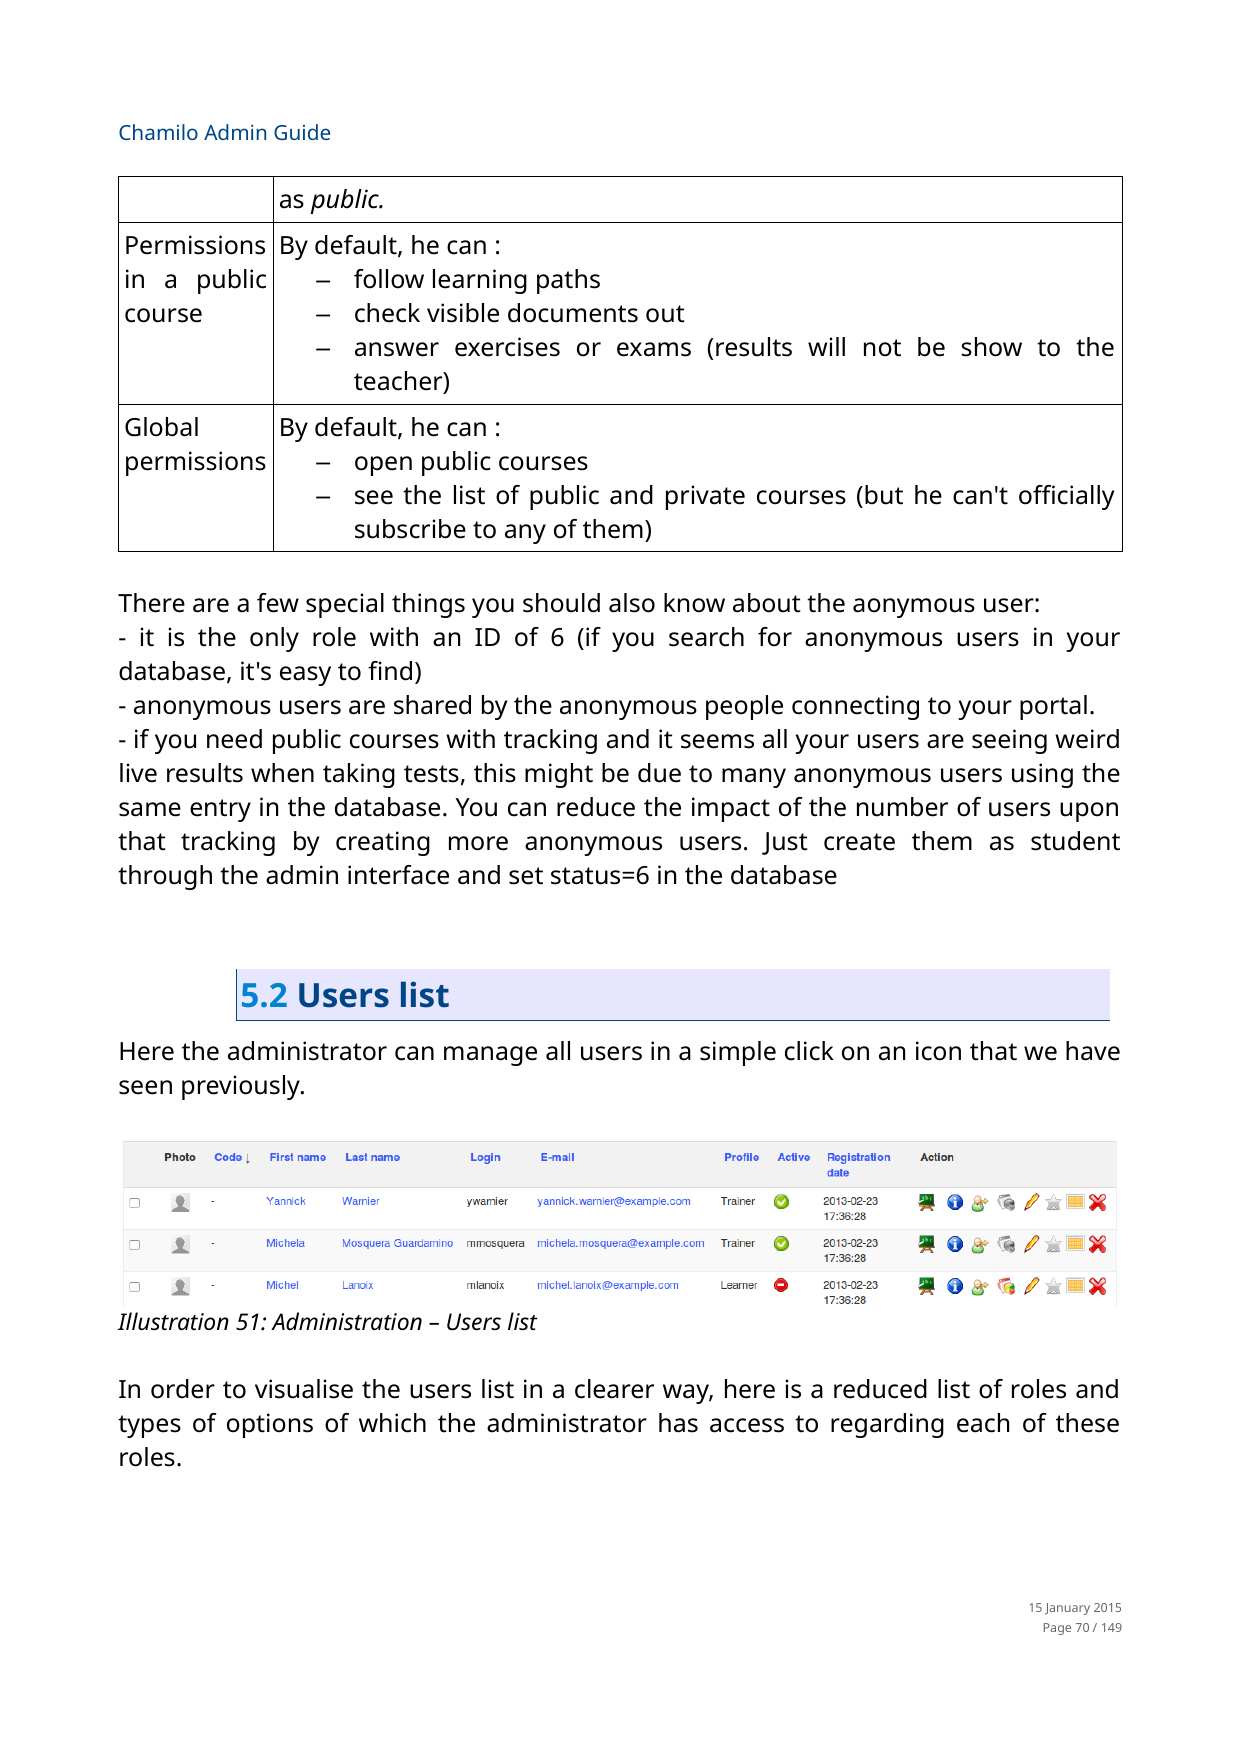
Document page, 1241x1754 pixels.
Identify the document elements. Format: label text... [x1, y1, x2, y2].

text Illustration 51: Administration – Users list [118, 1307, 1122, 1337]
text Here the administrator can manage all users in a simple click on an icon that we have seen previously. [118, 1033, 1122, 1101]
table_cell Global permissions [119, 405, 273, 551]
text In order to visualise the users list in a clearer way, here is a reduced list of roles and types of options of which the administrator has access to regarding each of these roles. [118, 1371, 1122, 1474]
table_header as public. [274, 177, 1122, 222]
text There are a few special things you should also know about the aonymous user: [118, 586, 1122, 619]
text - if you need public courses with tracking and it seems all your users are seeing weird live results when taking tests, this might be due to many anonymous users using the same entry in the database. You can reduce the impact of the number of users upon that tracking by creating more anonymous users. Just create them as student through the admin interface and set status=6 in the database [118, 722, 1122, 892]
text - anonymous users are shared by the anonymous people connecting to your portal. [118, 688, 1122, 722]
table_cell Permissions in a public course [119, 223, 273, 403]
table_cell By default, he can : follow learning paths check visible documents out answer exercises or exams (results will not be show to the teacher) [274, 223, 1122, 403]
subtitle Users list [237, 969, 1110, 1020]
picture [118, 1135, 1122, 1307]
table_cell By default, he can : open public courses see the list of public and private courses (but he can't officially subscribe to any of them) [274, 405, 1122, 551]
text - it is the only role with an ID of 6 (if you search for anonymous users in your database, it's easy to find) [118, 619, 1122, 688]
table_header [119, 177, 273, 222]
